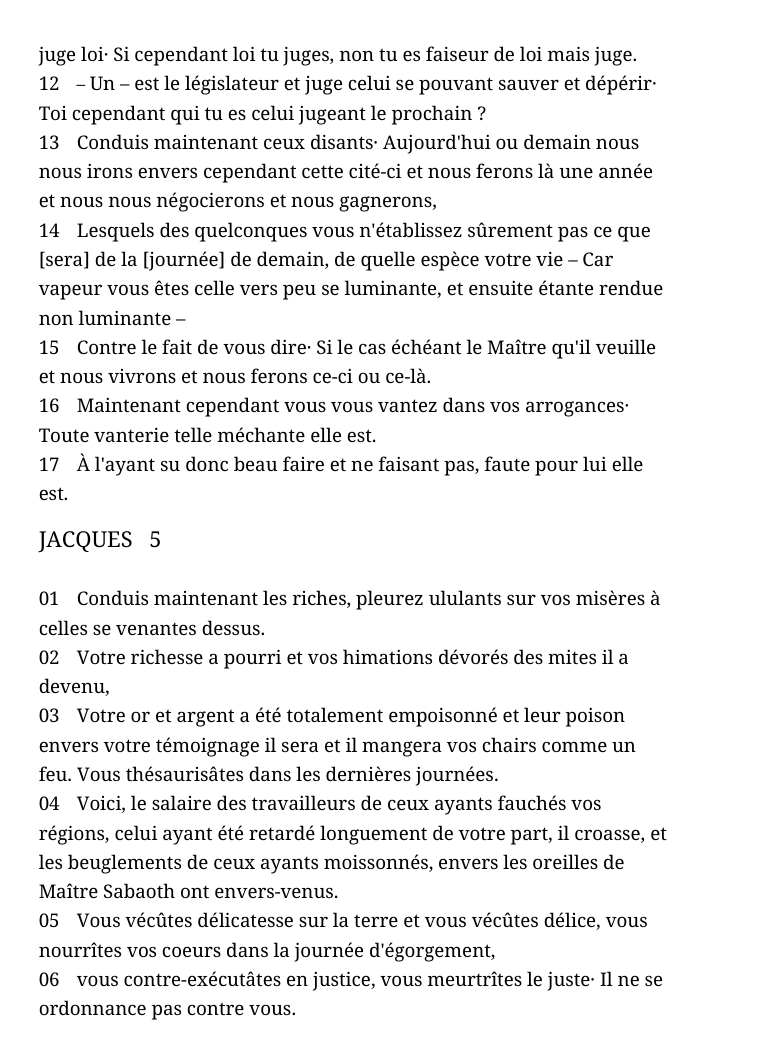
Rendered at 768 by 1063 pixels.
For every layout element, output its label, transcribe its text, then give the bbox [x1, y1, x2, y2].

text juge loi· Si cependant loi tu juges, non tu es faiseur de loi mais juge. 12 – Un – est le législateur et juge celui se pouvant sauver et dépérir· Toi cependant qui tu es celui jugeant le prochain ? 13 Conduis maintenant ceux disants· Aujourd'hui ou demain nous nous irons envers cependant cette cité-ci et nous ferons là une année et nous nous négocierons et nous gagnerons, 14 Lesquels des quelconques vous n'établissez sûrement pas ce que [sera] de la [journée] de demain, de quelle espèce votre vie – Car vapeur vous êtes celle vers peu se luminante, et ensuite étante rendue non luminante – 15 Contre le fait de vous dire· Si le cas échéant le Maître qu'il veuille et nous vivrons et nous ferons ce-ci ou ce-là. 16 Maintenant cependant vous vous vantez dans vos arrogances· Toute vanterie telle méchante elle est. 17 À l'ayant su donc beau faire et ne faisant pas, faute pour lui elle est. [38, 41, 667, 506]
text JACQUES 5 [38, 524, 667, 554]
text 01 Conduis maintenant les riches, pleurez ululants sur vos misères à celles se venantes dessus. 02 Votre richesse a pourri et vos himations dévorés des mites il a devenu, 03 Votre or et argent a été totalement empoisonné et leur poison envers votre témoignage il sera et il mangera vos chairs comme un feu. Vous thésaurisâtes dans les dernières journées. 04 Voici, le salaire des travailleurs de ceux ayants fauchés vos régions, celui ayant été retardé longuement de votre part, il croasse, et les beuglements de ceux ayants moissonnés, envers les oreilles de Maître Sabaoth ont envers-venus. 05 Vous vécûtes délicatesse sur la terre et vous vécûtes délice, vous nourrîtes vos coeurs dans la journée d'égorgement, 06 vous contre-exécutâtes en justice, vous meurtrîtes le juste· Il ne se ordonnance pas contre vous. [38, 558, 667, 1021]
